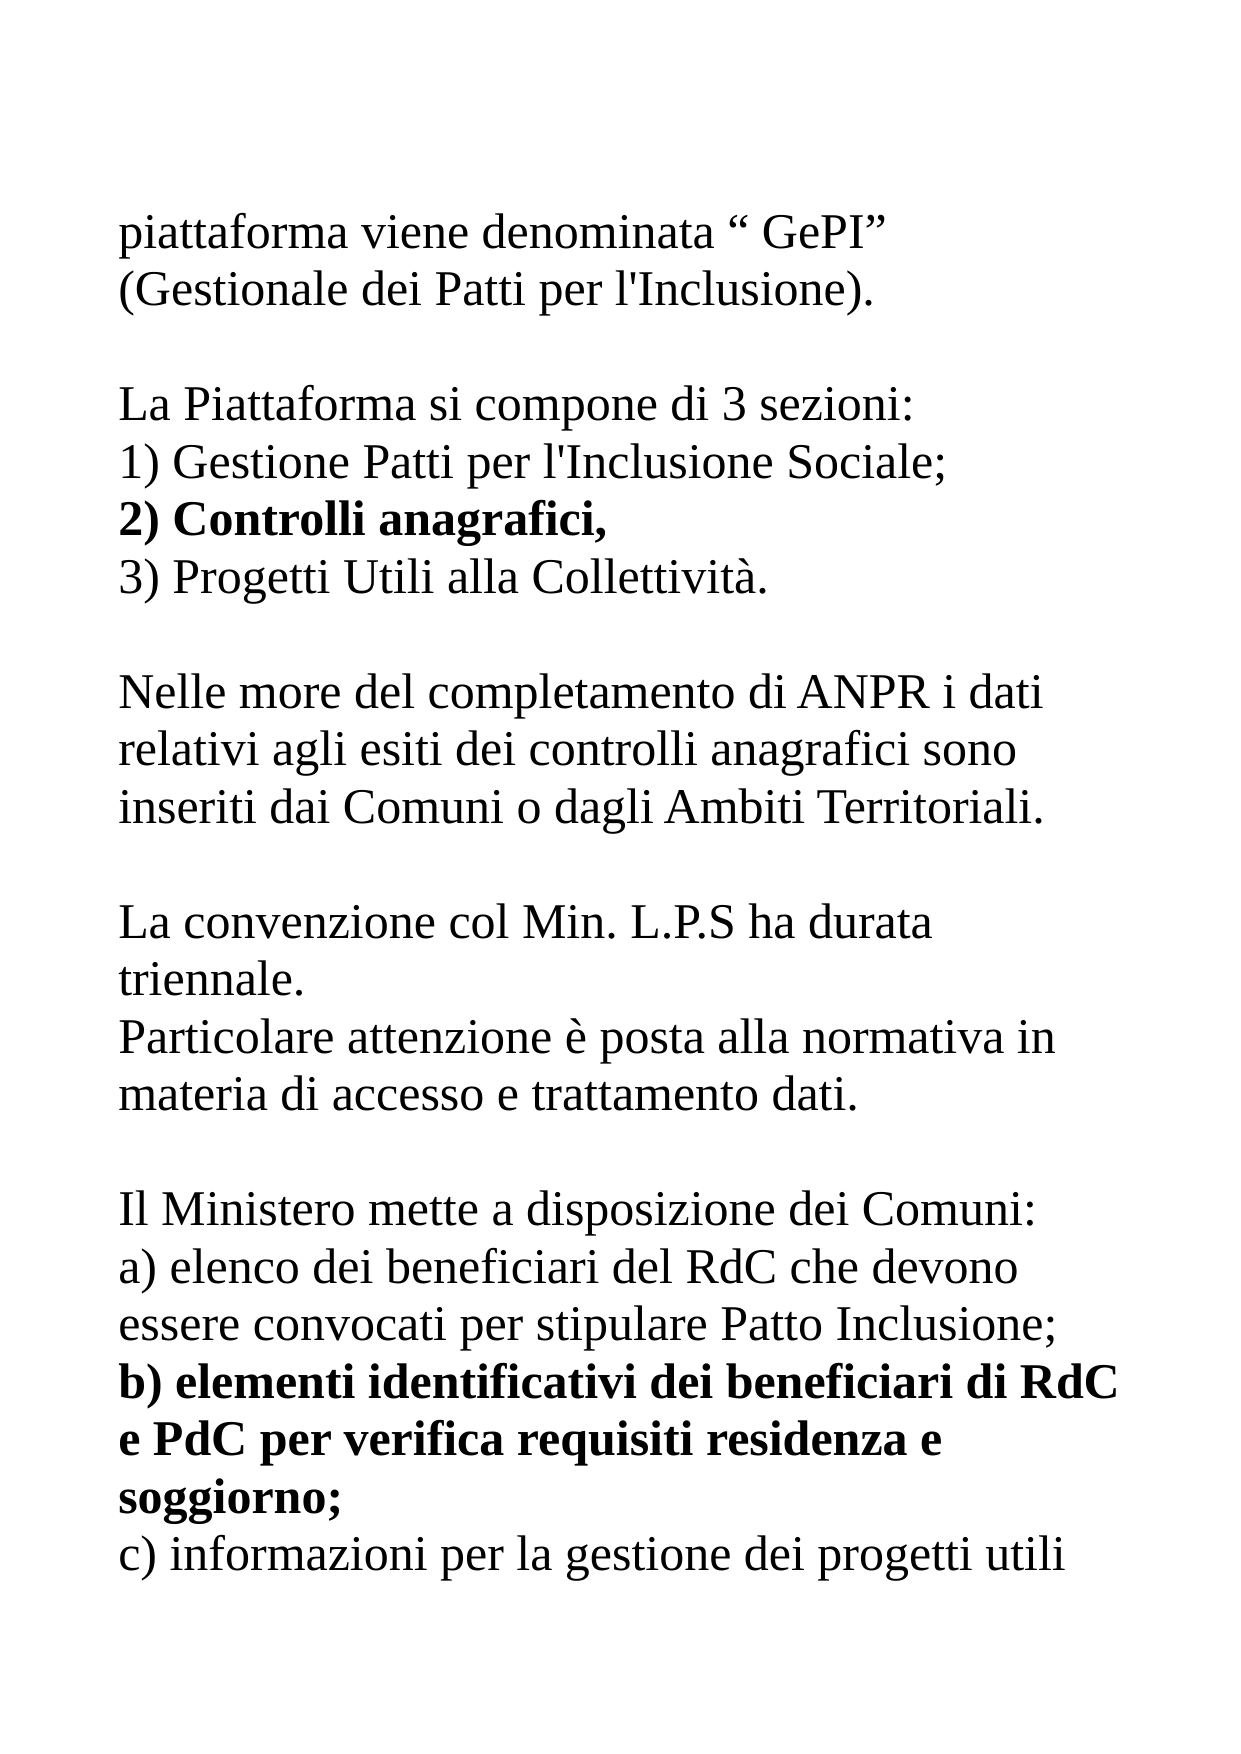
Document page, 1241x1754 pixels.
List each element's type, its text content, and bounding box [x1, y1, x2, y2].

text Il Ministero mette a disposizione dei Comuni: [118, 1179, 1122, 1237]
text b) elementi identificativi dei beneficiari di RdC e PdC per verifica requisiti residenza e soggiorno; [118, 1352, 1122, 1524]
text c) informazioni per la gestione dei progetti utili [118, 1524, 1122, 1582]
text Nelle more del completamento di ANPR i dati relativi agli esiti dei controlli anagrafici sono inseriti dai Comuni o dagli Ambiti Territoriali. [118, 662, 1122, 834]
text 1) Gestione Patti per l'Inclusione Sociale; [118, 432, 1122, 489]
text La Piattaforma si compone di 3 sezioni: [118, 374, 1122, 432]
text piattaforma viene denominata “ GePI” (Gestionale dei Patti per l'Inclusione). [118, 202, 1122, 317]
text 2) Controlli anagrafici, [118, 489, 1122, 547]
text a) elenco dei beneficiari del RdC che devono essere convocati per stipulare Patto Inclusione; [118, 1237, 1122, 1352]
text Particolare attenzione è posta alla normativa in materia di accesso e trattamento dati. [118, 1007, 1122, 1122]
text La convenzione col Min. L.P.S ha durata triennale. [118, 892, 1122, 1007]
text 3) Progetti Utili alla Collettività. [118, 547, 1122, 604]
